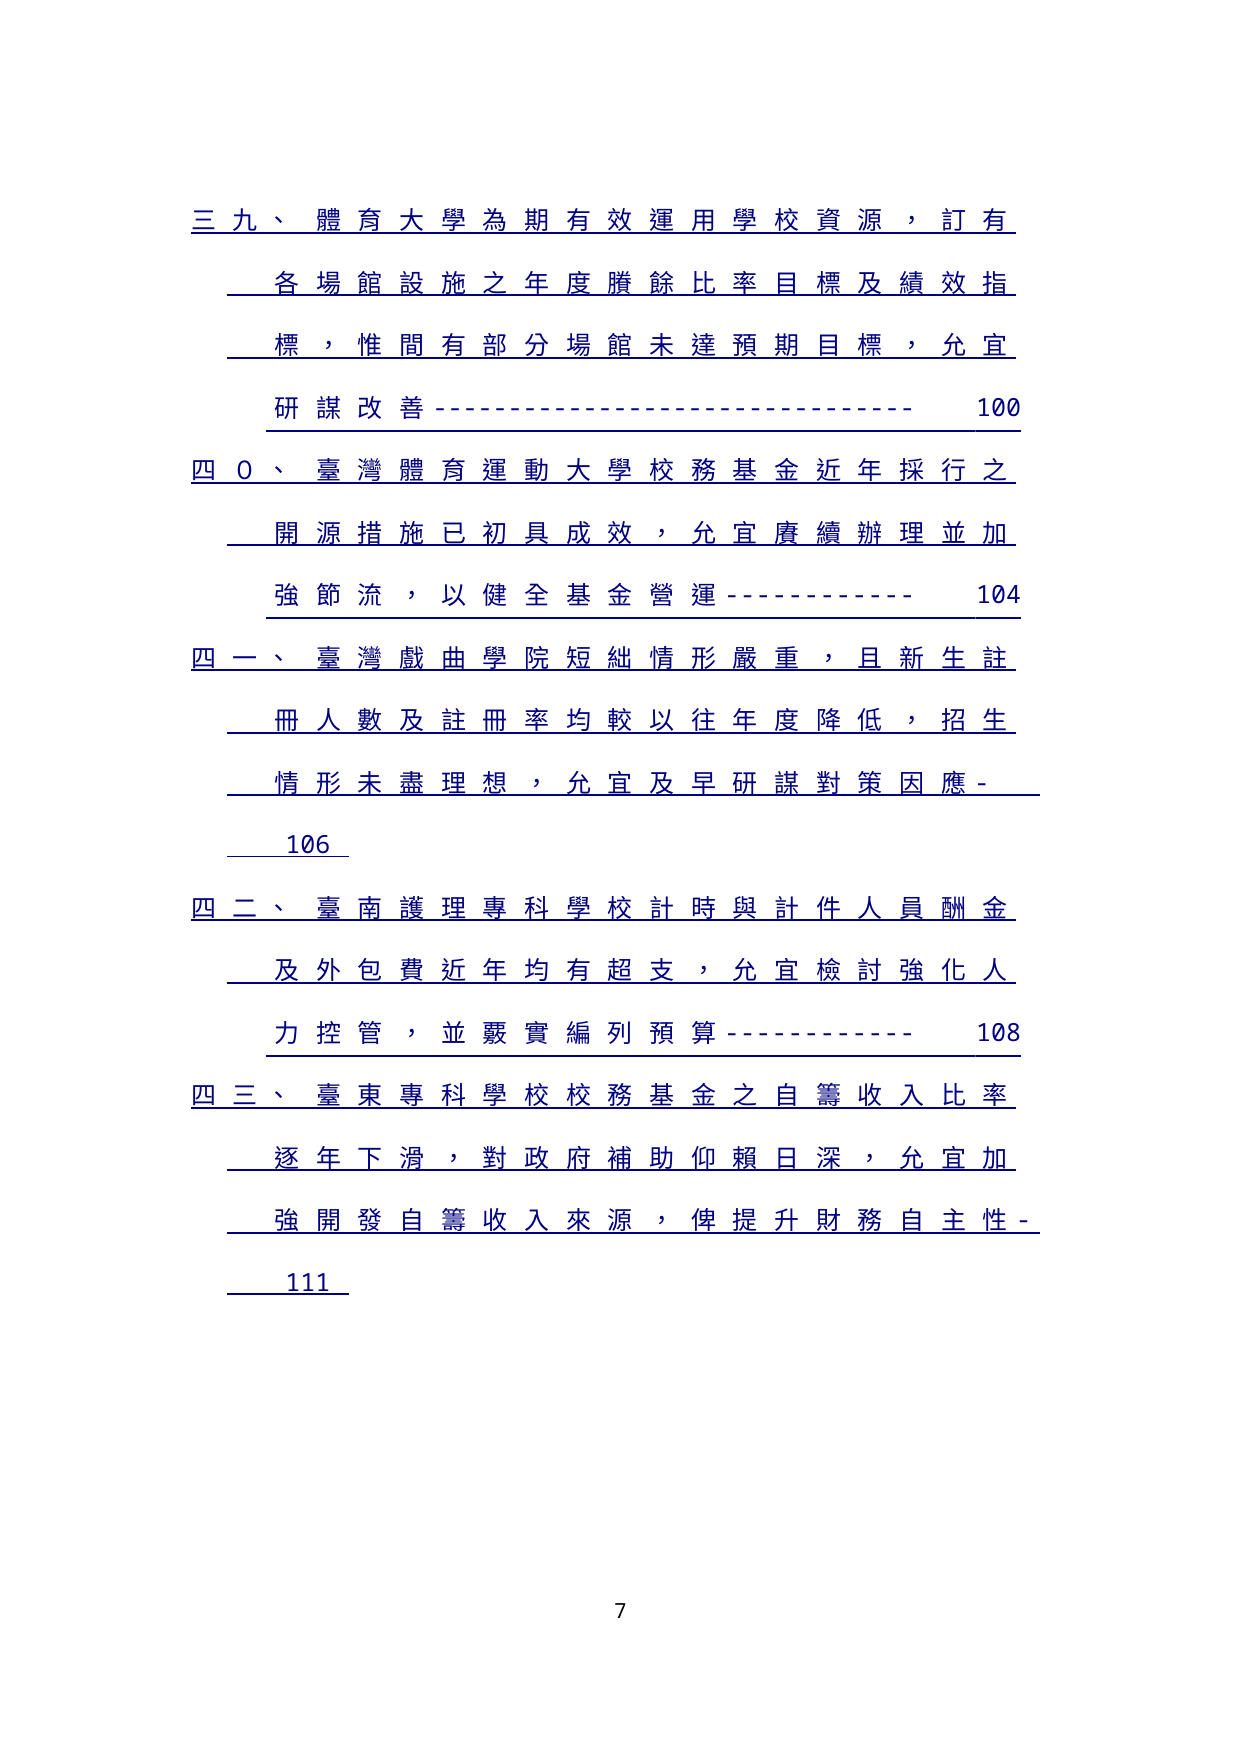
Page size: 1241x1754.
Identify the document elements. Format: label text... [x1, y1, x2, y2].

text 四一、臺灣戲曲學院短絀情形嚴重，且新生註冊人數及註冊率均較以往年度降低，招生情形未盡理想，允宜及早研謀對策因應 106 [183, 615, 1040, 865]
text 四０、臺灣體育運動大學校務基金近年採行之開源措施已初具成效，允宜賡續辦理並加強節流，以健全基金營運 104 [183, 427, 1040, 615]
text 三九、體育大學為期有效運用學校資源，訂有各場館設施之年度賸餘比率目標及績效指標，惟間有部分場館未達預期目標，允宜研謀改善 100 [183, 177, 1040, 427]
text 四二、臺南護理專科學校計時與計件人員酬金及外包費近年均有超支，允宜檢討強化人力控管，並覈實編列預算 108 [183, 865, 1040, 1052]
text 四三、臺東專科學校校務基金之自籌收入比率逐年下滑，對政府補助仰賴日深，允宜加強開發自籌收入來源，俾提升財務自主性 111 [183, 1052, 1040, 1302]
